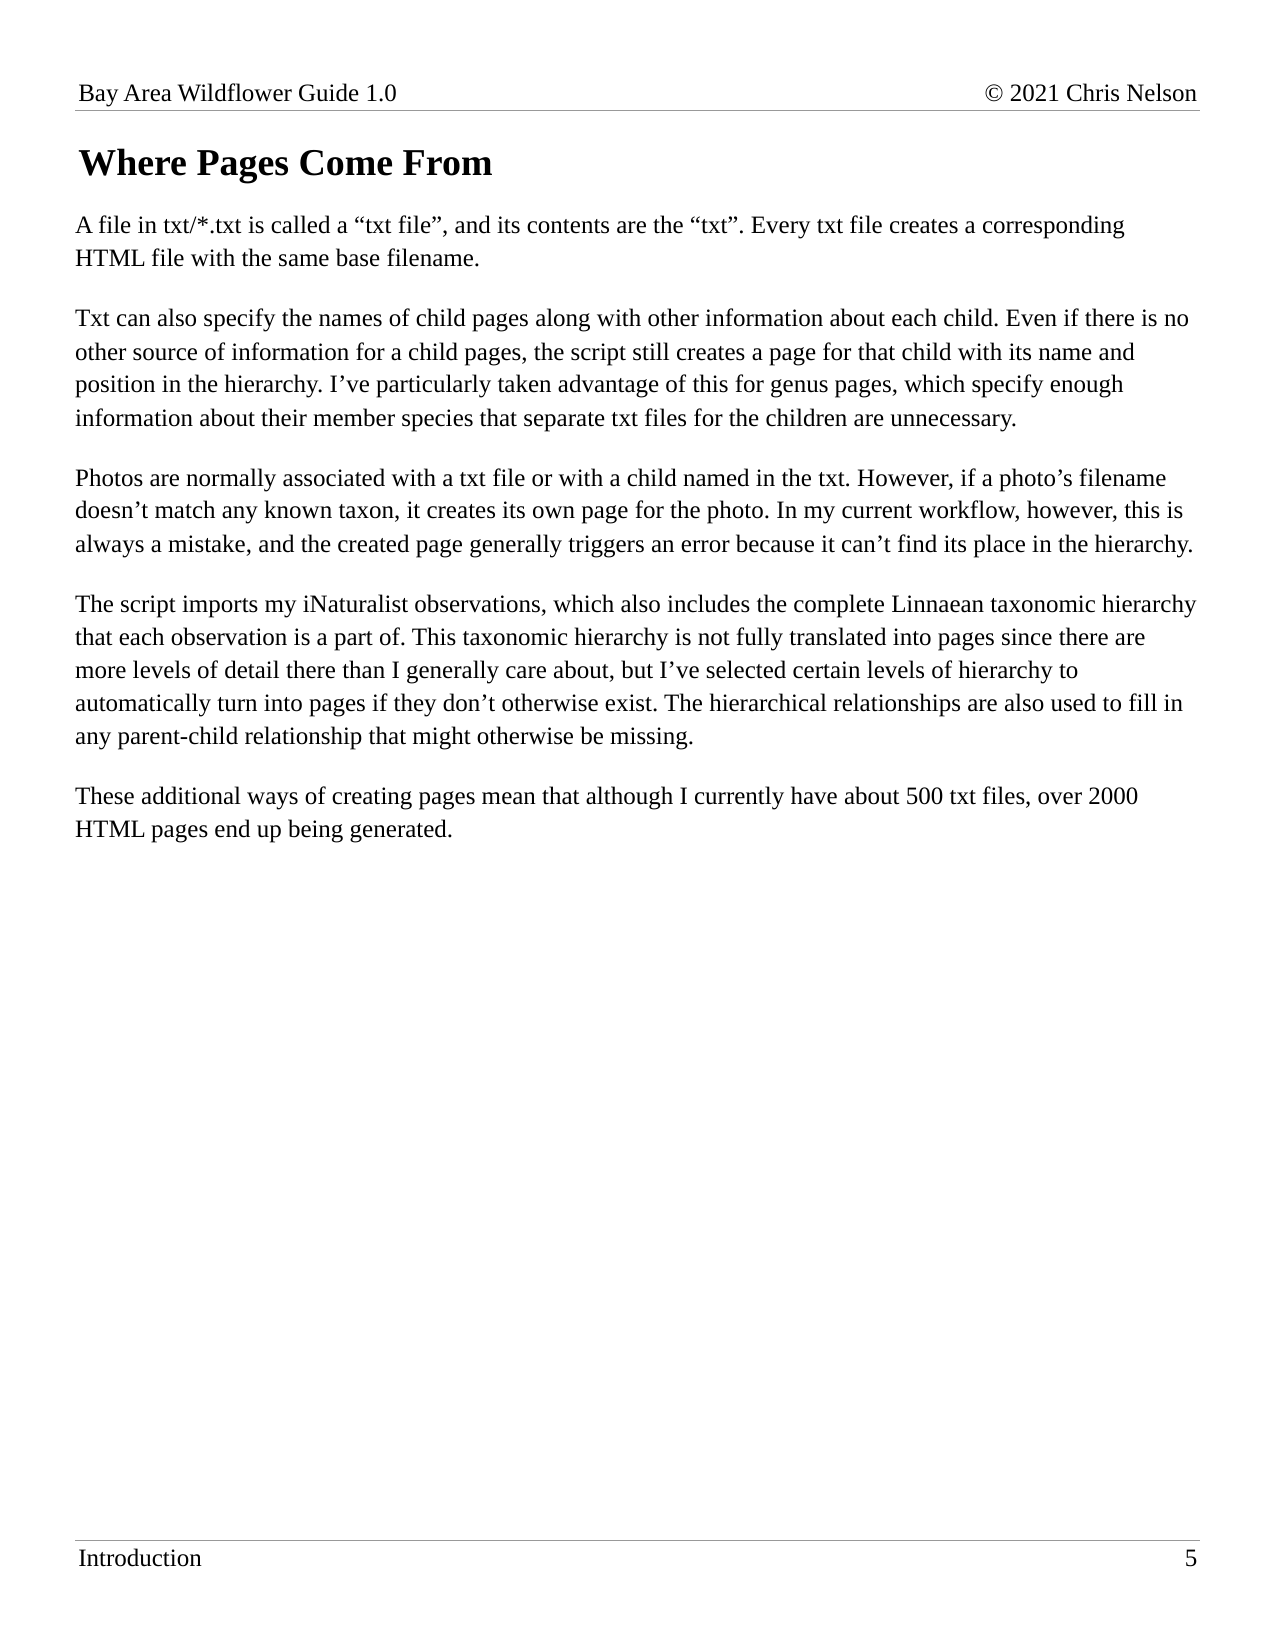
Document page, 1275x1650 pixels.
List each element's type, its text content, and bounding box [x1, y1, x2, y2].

text A file in txt/*.txt is called a “txt file”, and its contents are the “txt”. Every txt file creates a corresponding HTML file with the same base filename. [75, 211, 1200, 272]
subtitle Where Pages Come From [78, 140, 1200, 183]
text Txt can also specify the names of child pages along with other information about each child. Even if there is no other source of information for a child pages, the script still creates a page for that child with its name and position in the hierarchy. I’ve particularly taken advantage of this for genus pages, which specify enough information about their member species that separate txt files for the children are unnecessary. [75, 303, 1200, 431]
text These additional ways of creating pages mean that although I currently have about 500 txt files, over 2000 HTML pages end up being generated. [75, 781, 1200, 842]
text Photos are normally associated with a txt file or with a child named in the txt. However, if a photo’s filename doesn’t match any known taxon, it creates its own page for the photo. In my current workflow, however, this is always a mistake, and the created page generally triggers an error because it can’t find its place in the hierarchy. [75, 463, 1200, 557]
text The script imports my iNaturalist observations, which also includes the complete Linnaean taxonomic hierarchy that each observation is a part of. This taxonomic hierarchy is not fully translated into pages since there are more levels of detail there than I generally care about, but I’ve selected certain levels of hierarchy to automatically turn into pages if they don’t otherwise exist. The hierarchical relationships are also used to fill in any parent-child relationship that might otherwise be missing. [75, 589, 1200, 749]
